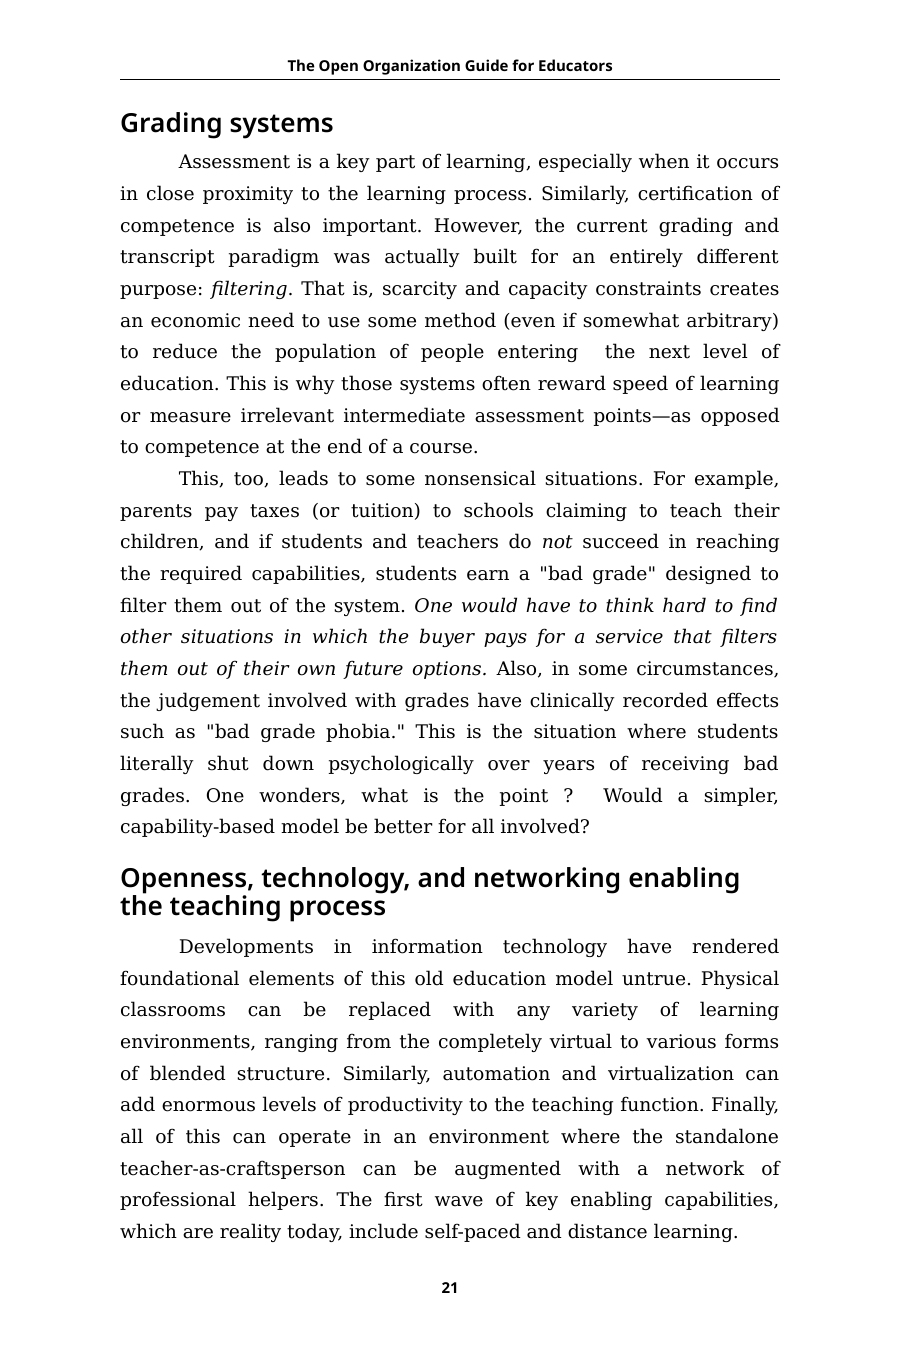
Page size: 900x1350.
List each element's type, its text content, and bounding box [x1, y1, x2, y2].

text Assessment is a key part of learning, especially when it occurs in close proximity to the learning process. Similarly, certification of competence is also important. However, the current grading and transcript paradigm was actually built for an entirely different purpose: filtering. That is, scarcity and capacity constraints creates an economic need to use some method (even if somewhat arbitrary) to reduce the population of people entering the next level of education. This is why those systems often reward speed of learning or measure irrelevant intermediate assessment points—as opposed to competence at the end of a course. [120, 152, 780, 458]
subtitle Openness, technology, and networking enabling the teaching process [120, 863, 780, 923]
text Developments in information technology have rendered foundational elements of this old education model untrue. Physical classrooms can be replaced with any variety of learning environments, ranging from the completely virtual to various forms of blended structure. Similarly, automation and virtualization can add enormous levels of productivity to the teaching function. Finally, all of this can operate in an environment where the standalone teacher-as-craftsperson can be augmented with a network of professional helpers. The first wave of key enabling capabilities, which are reality today, include self-paced and distance learning. [120, 936, 780, 1243]
text This, too, leads to some nonsensical situations. For example, parents pay taxes (or tuition) to schools claiming to teach their children, and if students and teachers do not succeed in reaching the required capabilities, students earn a "bad grade" designed to filter them out of the system. One would have to think hard to find other situations in which the buyer pays for a service that filters them out of their own future options. Also, in some circumstances, the judgement involved with grades have clinically recorded effects such as "bad grade phobia." This is the situation where students literally shut down psychologically over years of receiving bad grades. One wonders, what is the point ? Would a simpler, capability-based model be better for all involved? [120, 468, 780, 838]
subtitle Grading systems [120, 109, 780, 139]
